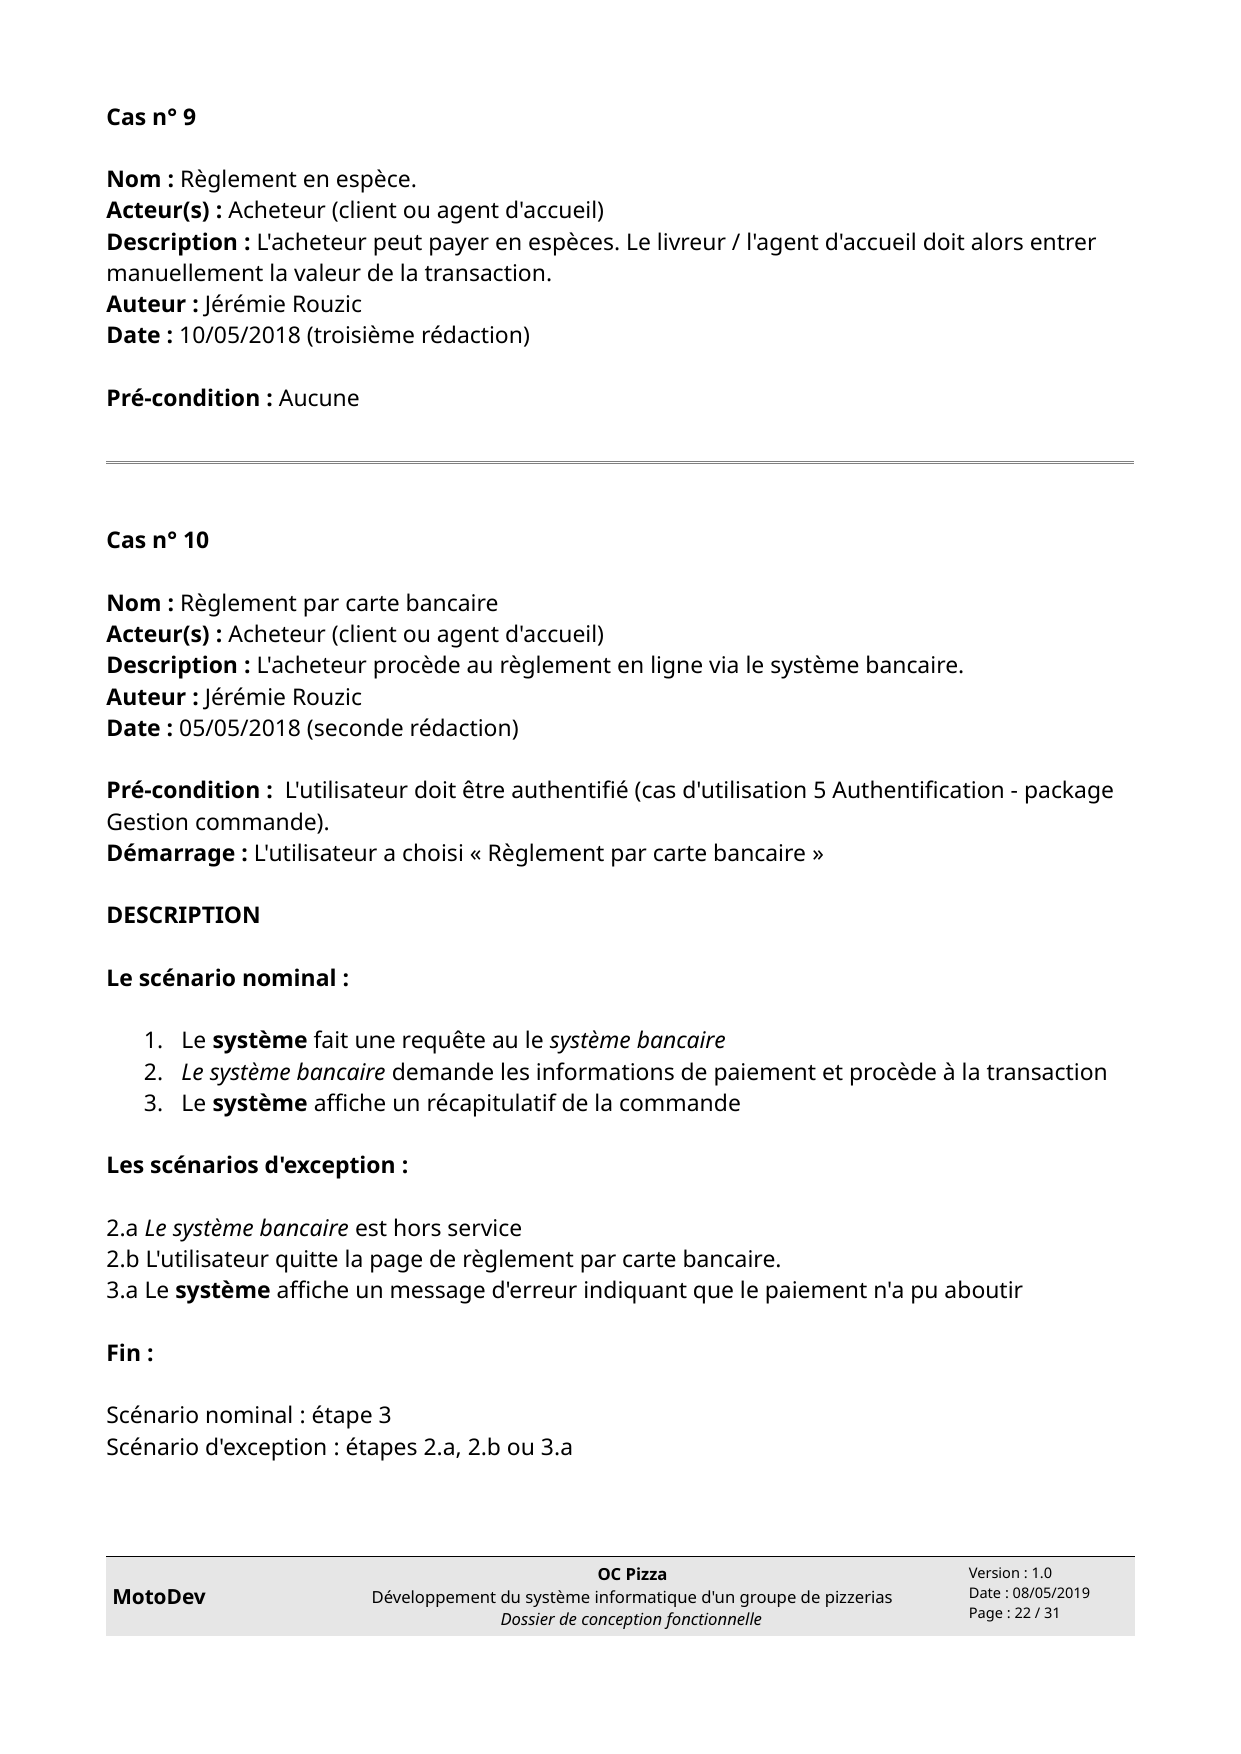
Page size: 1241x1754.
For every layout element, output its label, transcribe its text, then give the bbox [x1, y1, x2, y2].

text Acteur(s) : Acheteur (client ou agent d'accueil) [106, 618, 1134, 649]
text Auteur : Jérémie Rouzic [106, 681, 1134, 712]
text Date : 05/05/2018 (seconde rédaction) [106, 712, 1134, 743]
text DESCRIPTION [106, 899, 1134, 931]
text 3.a Le système affiche un message d'erreur indiquant que le paiement n'a pu aboutir [106, 1274, 1134, 1306]
text Date : 10/05/2018 (troisième rédaction) [106, 319, 1134, 350]
text Scénario d'exception : étapes 2.a, 2.b ou 3.a [106, 1431, 1134, 1462]
text Fin : [106, 1337, 1134, 1368]
text Pré-condition : L'utilisateur doit être authentifié (cas d'utilisation 5 Authentification - package Gestion commande). [106, 774, 1134, 837]
text Auteur : Jérémie Rouzic [106, 288, 1134, 319]
text 2.b L'utilisateur quitte la page de règlement par carte bancaire. [106, 1243, 1134, 1274]
text Acteur(s) : Acheteur (client ou agent d'accueil) [106, 194, 1134, 225]
text Scénario nominal : étape 3 [106, 1399, 1134, 1431]
text Le scénario nominal : [106, 962, 1134, 993]
text Description : L'acheteur procède au règlement en ligne via le système bancaire. [106, 649, 1134, 681]
text Nom : Règlement par carte bancaire [106, 587, 1134, 618]
text Cas n° 10 [106, 524, 1134, 556]
text Les scénarios d'exception : [106, 1149, 1134, 1181]
list Le système fait une requête au le système bancaire [144, 1024, 1134, 1056]
list Le système affiche un récapitulatif de la commande [144, 1087, 1134, 1118]
text Pré-condition : Aucune [106, 382, 1134, 413]
list Le système bancaire demande les informations de paiement et procède à la transaction [144, 1056, 1134, 1087]
text Description : L'acheteur peut payer en espèces. Le livreur / l'agent d'accueil doit alors entrer manuellement la valeur de la transaction. [106, 225, 1134, 288]
text Nom : Règlement en espèce. [106, 163, 1134, 194]
text 2.a Le système bancaire est hors service [106, 1212, 1134, 1243]
text Cas n° 9 [106, 100, 1134, 132]
text Démarrage : L'utilisateur a choisi « Règlement par carte bancaire » [106, 837, 1134, 868]
